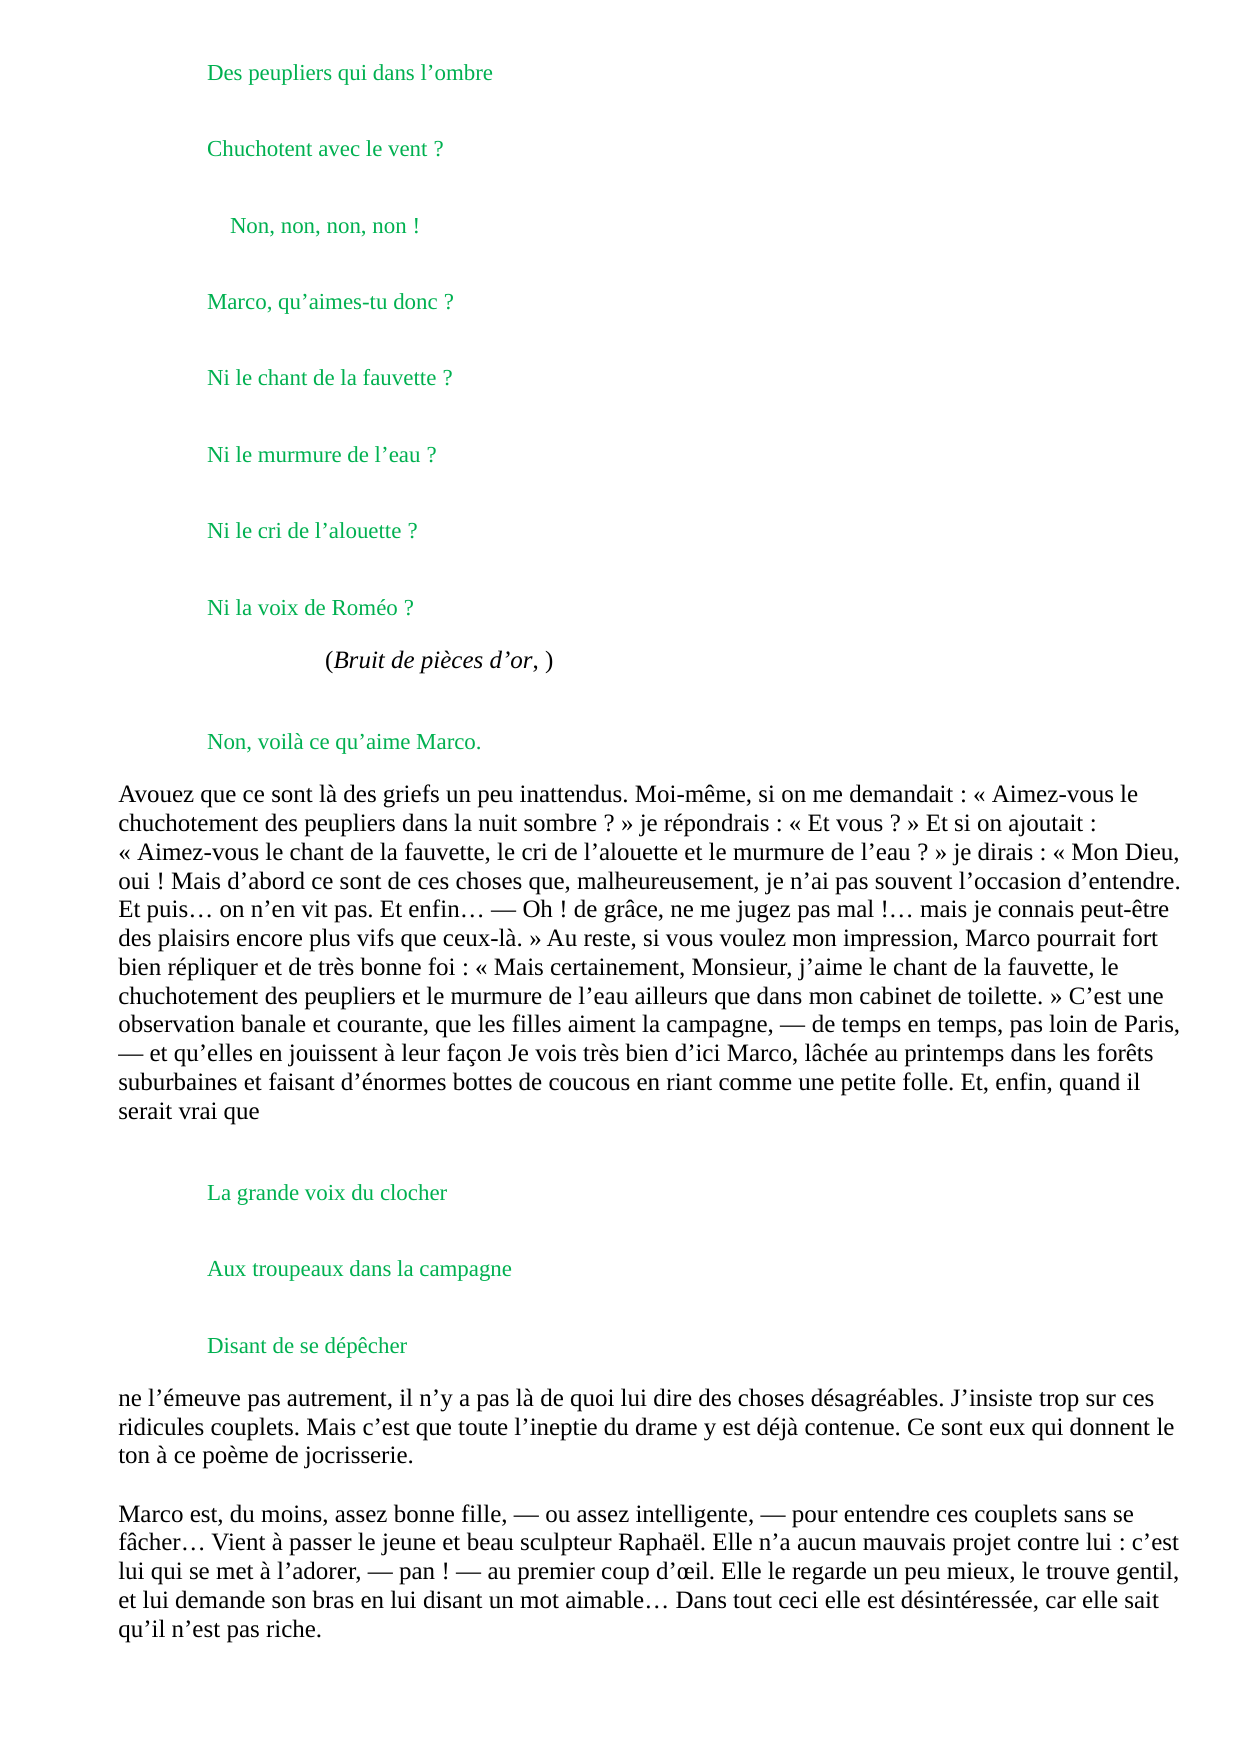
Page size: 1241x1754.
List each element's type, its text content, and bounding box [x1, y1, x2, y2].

text Ni la voix de Roméo ? [207, 593, 1181, 620]
text Marco, qu’aimes-tu donc ? [207, 288, 1181, 314]
text Disant de se dépêcher [207, 1332, 1181, 1358]
text Chuchotent avec le vent ? [207, 135, 1181, 162]
text Des peupliers qui dans l’ombre [207, 59, 1181, 85]
text Ni le cri de l’alouette ? [207, 517, 1181, 543]
text (Bruit de pièces d’or, ) [177, 645, 1122, 674]
text ne l’émeuve pas autrement, il n’y a pas là de quoi lui dire des choses désagréables. J’insiste trop sur ces ridicules couplets. Mais c’est que toute l’ineptie du drame y est déjà contenue. Ce sont eux qui donnent le ton à ce poème de jocrisserie. [118, 1383, 1181, 1469]
text Ni le murmure de l’eau ? [207, 441, 1181, 467]
text Non, non, non, non ! [207, 212, 1181, 238]
text Non, voilà ce qu’aime Marco. [207, 728, 1181, 754]
text Marco est, du moins, assez bonne fille, — ou assez intelligente, — pour entendre ces couplets sans se fâcher… Vient à passer le jeune et beau sculpteur Raphaël. Elle n’a aucun mauvais projet contre lui : c’est lui qui se met à l’adorer, — pan ! — au premier coup d’œil. Elle le regarde un peu mieux, le trouve gentil, et lui demande son bras en lui disant un mot aimable… Dans tout ceci elle est désintéressée, car elle sait qu’il n’est pas riche. [118, 1499, 1181, 1642]
text La grande voix du clocher [207, 1179, 1181, 1205]
text Aux troupeaux dans la campagne [207, 1255, 1181, 1282]
text Ni le chant de la fauvette ? [207, 364, 1181, 391]
text Avouez que ce sont là des griefs un peu inattendus. Moi-même, si on me demandait : « Aimez-vous le chuchotement des peupliers dans la nuit sombre ? » je répondrais : « Et vous ? » Et si on ajoutait : « Aimez-vous le chant de la fauvette, le cri de l’alouette et le murmure de l’eau ? » je dirais : « Mon Dieu, oui ! Mais d’abord ce sont de ces choses que, malheureusement, je n’ai pas souvent l’occasion d’entendre. Et puis… on n’en vit pas. Et enfin… — Oh ! de grâce, ne me jugez pas mal !… mais je connais peut-être des plaisirs encore plus vifs que ceux-là. » Au reste, si vous voulez mon impression, Marco pourrait fort bien répliquer et de très bonne foi : « Mais certainement, Monsieur, j’aime le chant de la fauvette, le chuchotement des peupliers et le murmure de l’eau ailleurs que dans mon cabinet de toilette. » C’est une observation banale et courante, que les filles aiment la campagne, — de temps en temps, pas loin de Paris, — et qu’elles en jouissent à leur façon Je vois très bien d’ici Marco, lâchée au printemps dans les forêts suburbaines et faisant d’énormes bottes de coucous en riant comme une petite folle. Et, enfin, quand il serait vrai que [118, 779, 1181, 1124]
